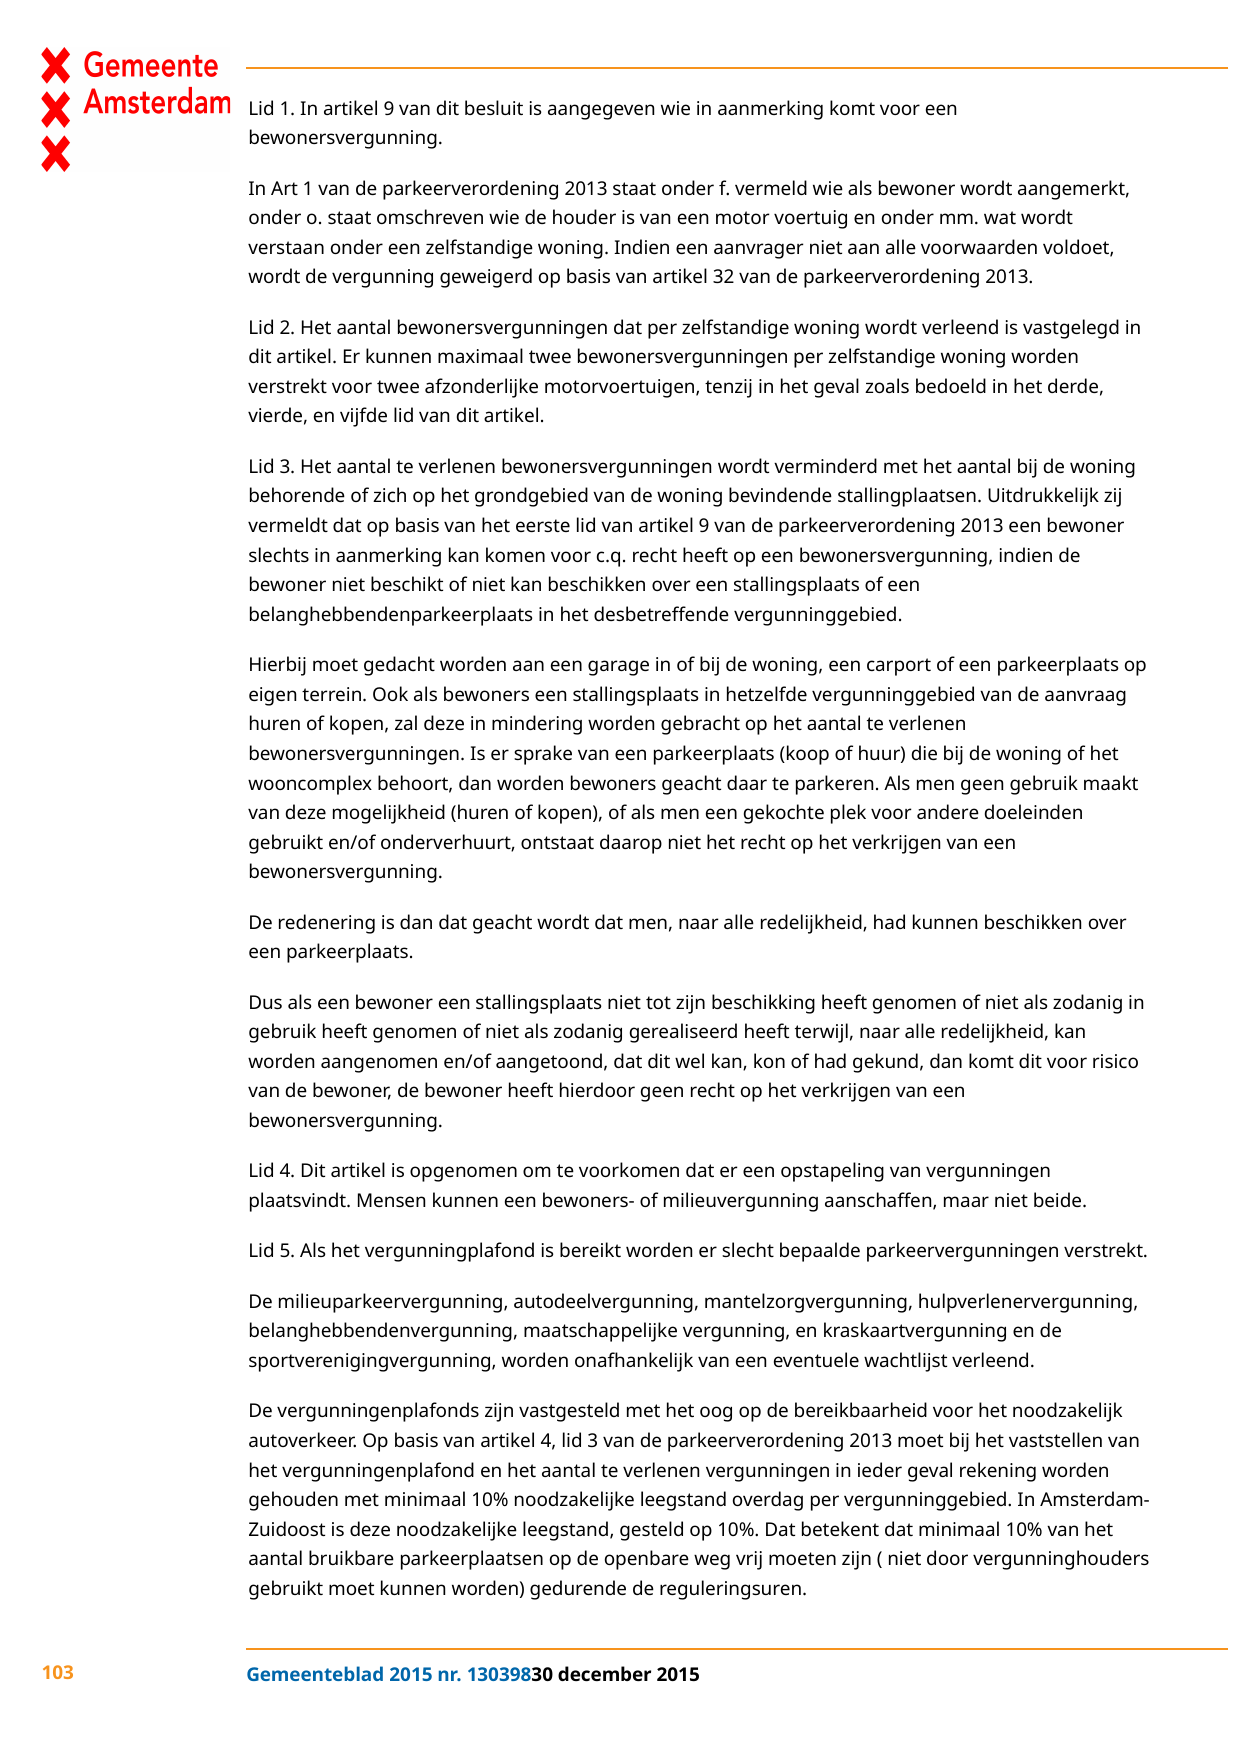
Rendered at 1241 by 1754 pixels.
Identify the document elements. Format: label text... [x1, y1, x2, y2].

text Hierbij moet gedacht worden aan een garage in of bij de woning, een carport of een parkeerplaats op eigen terrein. Ook als bewoners een stallingsplaats in hetzelfde vergunninggebied van de aanvraag huren of kopen, zal deze in mindering worden gebracht op het aantal te verlenen bewonersvergunningen. Is er sprake van een parkeerplaats (koop of huur) die bij de woning of het wooncomplex behoort, dan worden bewoners geacht daar te parkeren. Als men geen gebruik maakt van deze mogelijkheid (huren of kopen), of als men een gekochte plek voor andere doeleinden gebruikt en/of onderverhuurt, ontstaat daarop niet het recht op het verkrijgen van een bewonersvergunning. [248, 651, 1152, 884]
text In Art 1 van de parkeerverordening 2013 staat onder f. vermeld wie als bewoner wordt aangemerkt, onder o. staat omschreven wie de houder is van een motor voertuig en onder mm. wat wordt verstaan onder een zelfstandige woning. Indien een aanvrager niet aan alle voorwaarden voldoet, wordt de vergunning geweigerd op basis van artikel 32 van de parkeerverordening 2013. [248, 175, 1152, 289]
text Lid 4. Dit artikel is opgenomen om te voorkomen dat er een opstapeling van vergunningen plaatsvindt. Mensen kunnen een bewoners- of milieuvergunning aanschaffen, maar niet beide. [248, 1158, 1152, 1213]
text Dus als een bewoner een stallingsplaats niet tot zijn beschikking heeft genomen of niet als zodanig in gebruik heeft genomen of niet als zodanig gerealiseerd heeft terwijl, naar alle redelijkheid, kan worden aangenomen en/of aangetoond, dat dit wel kan, kon of had gekund, dan komt dit voor risico van de bewoner, de bewoner heeft hierdoor geen recht op het verkrijgen van een bewonersvergunning. [248, 989, 1152, 1133]
text De vergunningenplafonds zijn vastgesteld met het oog op de bereikbaarheid voor het noodzakelijk autoverkeer. Op basis van artikel 4, lid 3 van de parkeerverordening 2013 moet bij het vaststellen van het vergunningenplafond en het aantal te verlenen vergunningen in ieder geval rekening worden gehouden met minimaal 10% noodzakelijke leegstand overdag per vergunninggebied. In Amsterdam-Zuidoost is deze noodzakelijke leegstand, gesteld op 10%. Dat betekent dat minimaal 10% van het aantal bruikbare parkeerplaatsen op de openbare weg vrij moeten zijn ( niet door vergunninghouders gebruikt moet kunnen worden) gedurende de reguleringsuren. [248, 1398, 1152, 1601]
picture [41, 47, 231, 172]
text De redenering is dan dat geacht wordt dat men, naar alle redelijkheid, had kunnen beschikken over een parkeerplaats. [248, 909, 1152, 964]
text Lid 3. Het aantal te verlenen bewonersvergunningen wordt verminderd met het aantal bij de woning behorende of zich op het grondgebied van de woning bevindende stallingplaatsen. Uitdrukkelijk zij vermeldt dat op basis van het eerste lid van artikel 9 van de parkeerverordening 2013 een bewoner slechts in aanmerking kan komen voor c.q. recht heeft op een bewonersvergunning, indien de bewoner niet beschikt of niet kan beschikken over een stallingsplaats of een belanghebbendenparkeerplaats in het desbetreffende vergunninggebied. [248, 453, 1152, 627]
text Lid 1. In artikel 9 van dit besluit is aangegeven wie in aanmerking komt voor een bewonersvergunning. [248, 95, 1152, 150]
text De milieuparkeervergunning, autodeelvergunning, mantelzorgvergunning, hulpverlenervergunning, belanghebbendenvergunning, maatschappelijke vergunning, en kraskaartvergunning en de sportverenigingvergunning, worden onafhankelijk van een eventuele wachtlijst verleend. [248, 1288, 1152, 1373]
text Lid 5. Als het vergunningplafond is bereikt worden er slecht bepaalde parkeervergunningen verstrekt. [248, 1238, 1152, 1263]
text Lid 2. Het aantal bewonersvergunningen dat per zelfstandige woning wordt verleend is vastgelegd in dit artikel. Er kunnen maximaal twee bewonersvergunningen per zelfstandige woning worden verstrekt voor twee afzonderlijke motorvoertuigen, tenzij in het geval zoals bedoeld in het derde, vierde, en vijfde lid van dit artikel. [248, 314, 1152, 428]
